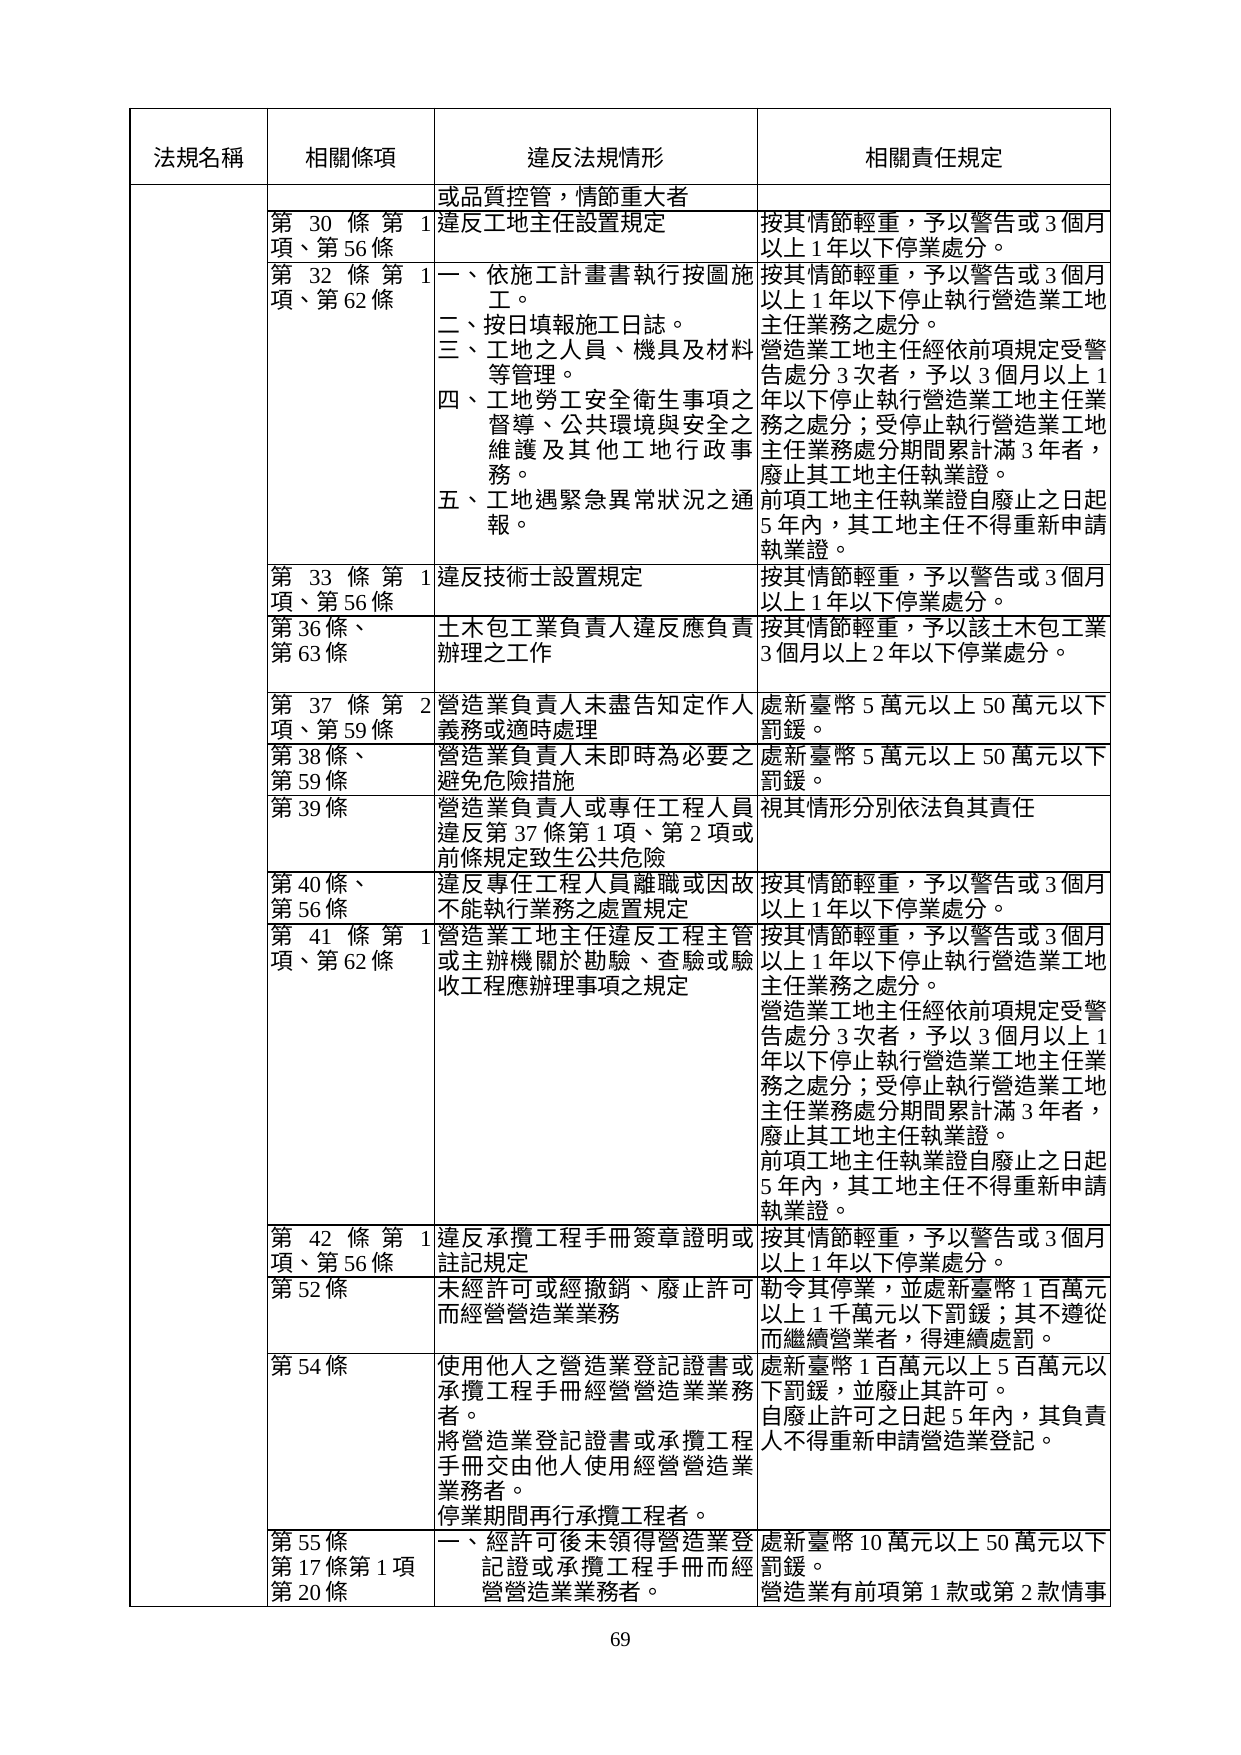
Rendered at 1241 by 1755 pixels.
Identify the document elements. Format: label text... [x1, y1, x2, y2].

table_cell 營造業負責人未盡告知定作人義務或適時處理 [435, 693, 757, 743]
table_header 違反法規情形 [435, 109, 757, 184]
table_cell [268, 185, 434, 210]
table_cell 處新臺幣10萬元以上50萬元以下罰鍰。 營造業有前項第1款或第2款情事 [758, 1531, 1110, 1606]
table_cell 第41條第1項、第62條 [268, 925, 434, 1224]
table_header 相關責任規定 [758, 109, 1110, 184]
table_cell 第52條 [268, 1278, 434, 1352]
table_cell 第36條、 第63條 [268, 617, 434, 692]
table_cell 第32條第1項、第62條 [268, 263, 434, 563]
table_cell 按其情節輕重，予以警告或3個月以上1年以下停止執行營造業工地主任業務之處分。 營造業工地主任經依前項規定受警告處分3次者，予以3個月以上1年以下停止執行營造業工地主任業務之處分；受停止執行營造業工地主任業務處分期間累計滿3年者，廢止其工地主任執業證。 前項工地主任執業證自廢止之日起5年內，其工地主任不得重新申請執業證。 [758, 263, 1110, 563]
table_cell 第38條、 第59條 [268, 745, 434, 795]
table_cell 第40條、 第56條 [268, 873, 434, 923]
table_cell 違反承攬工程手冊簽章證明或註記規定 [435, 1226, 757, 1276]
table_cell 處新臺幣5萬元以上50萬元以下罰鍰。 [758, 693, 1110, 743]
table_cell 第30條第1項、第56條 [268, 212, 434, 262]
table_cell 第37條第2項、第59條 [268, 693, 434, 743]
table_header 相關條項 [268, 109, 434, 184]
table_cell 使用他人之營造業登記證書或承攬工程手冊經營營造業業務者。 將營造業登記證書或承攬工程手冊交由他人使用經營營造業業務者。 停業期間再行承攬工程者。 [435, 1354, 757, 1529]
table_cell 或品質控管，情節重大者 [435, 185, 757, 210]
table_cell 第33條第1項、第56條 [268, 565, 434, 615]
table_cell 土木包工業負責人違反應負責辦理之工作 [435, 617, 757, 692]
table_cell 第54條 [268, 1354, 434, 1529]
table_cell 勒令其停業，並處新臺幣1百萬元以上1千萬元以下罰鍰；其不遵從而繼續營業者，得連續處罰。 [758, 1278, 1110, 1352]
table_cell 按其情節輕重，予以警告或3個月以上1年以下停業處分。 [758, 212, 1110, 262]
table_cell 營造業負責人未即時為必要之避免危險措施 [435, 745, 757, 795]
table_cell 按其情節輕重，予以警告或3個月以上1年以下停業處分。 [758, 1226, 1110, 1276]
table_cell 營造業負責人或專任工程人員違反第37條第1項、第2項或前條規定致生公共危險 [435, 796, 757, 871]
table_cell 按其情節輕重，予以警告或3個月以上1年以下停業處分。 [758, 565, 1110, 615]
table_cell 處新臺幣1百萬元以上5百萬元以下罰鍰，並廢止其許可。 自廢止許可之日起5年內，其負責人不得重新申請營造業登記。 [758, 1354, 1110, 1529]
table_cell 視其情形分別依法負其責任 [758, 796, 1110, 871]
table_cell 按其情節輕重，予以該土木包工業3個月以上2年以下停業處分。 [758, 617, 1110, 692]
table_header 法規名稱 [131, 109, 267, 184]
table_cell 按其情節輕重，予以警告或3個月以上1年以下停止執行營造業工地主任業務之處分。 營造業工地主任經依前項規定受警告處分3次者，予以3個月以上1年以下停止執行營造業工地主任業務之處分；受停止執行營造業工地主任業務處分期間累計滿3年者，廢止其工地主任執業證。 前項工地主任執業證自廢止之日起5年內，其工地主任不得重新申請執業證。 [758, 925, 1110, 1224]
table_cell 第39條 [268, 796, 434, 871]
table_cell 違反工地主任設置規定 [435, 212, 757, 262]
table_cell 一、依施工計畫書執行按圖施工。 二、按日填報施工日誌。 三、工地之人員、機具及材料等管理。 四、工地勞工安全衛生事項之督導、公共環境與安全之維護及其他工地行政事務。 五、工地遇緊急異常狀況之通報。 [435, 263, 757, 563]
table_cell 第42條第1項、第56條 [268, 1226, 434, 1276]
table_cell 第55條 第17條第1項 第20條 [268, 1531, 434, 1606]
table_cell 違反專任工程人員離職或因故不能執行業務之處置規定 [435, 873, 757, 923]
table_cell 營造業工地主任違反工程主管或主辦機關於勘驗、查驗或驗收工程應辦理事項之規定 [435, 925, 757, 1224]
table_cell 按其情節輕重，予以警告或3個月以上1年以下停業處分。 [758, 873, 1110, 923]
table_cell 未經許可或經撤銷、廢止許可而經營營造業業務 [435, 1278, 757, 1352]
table_cell 一、經許可後未領得營造業登記證或承攬工程手冊而經營營造業業務者。 [435, 1531, 757, 1606]
table_cell [758, 185, 1110, 210]
table_cell 違反技術士設置規定 [435, 565, 757, 615]
table_cell [131, 185, 267, 1606]
table_cell 處新臺幣5萬元以上50萬元以下罰鍰。 [758, 745, 1110, 795]
